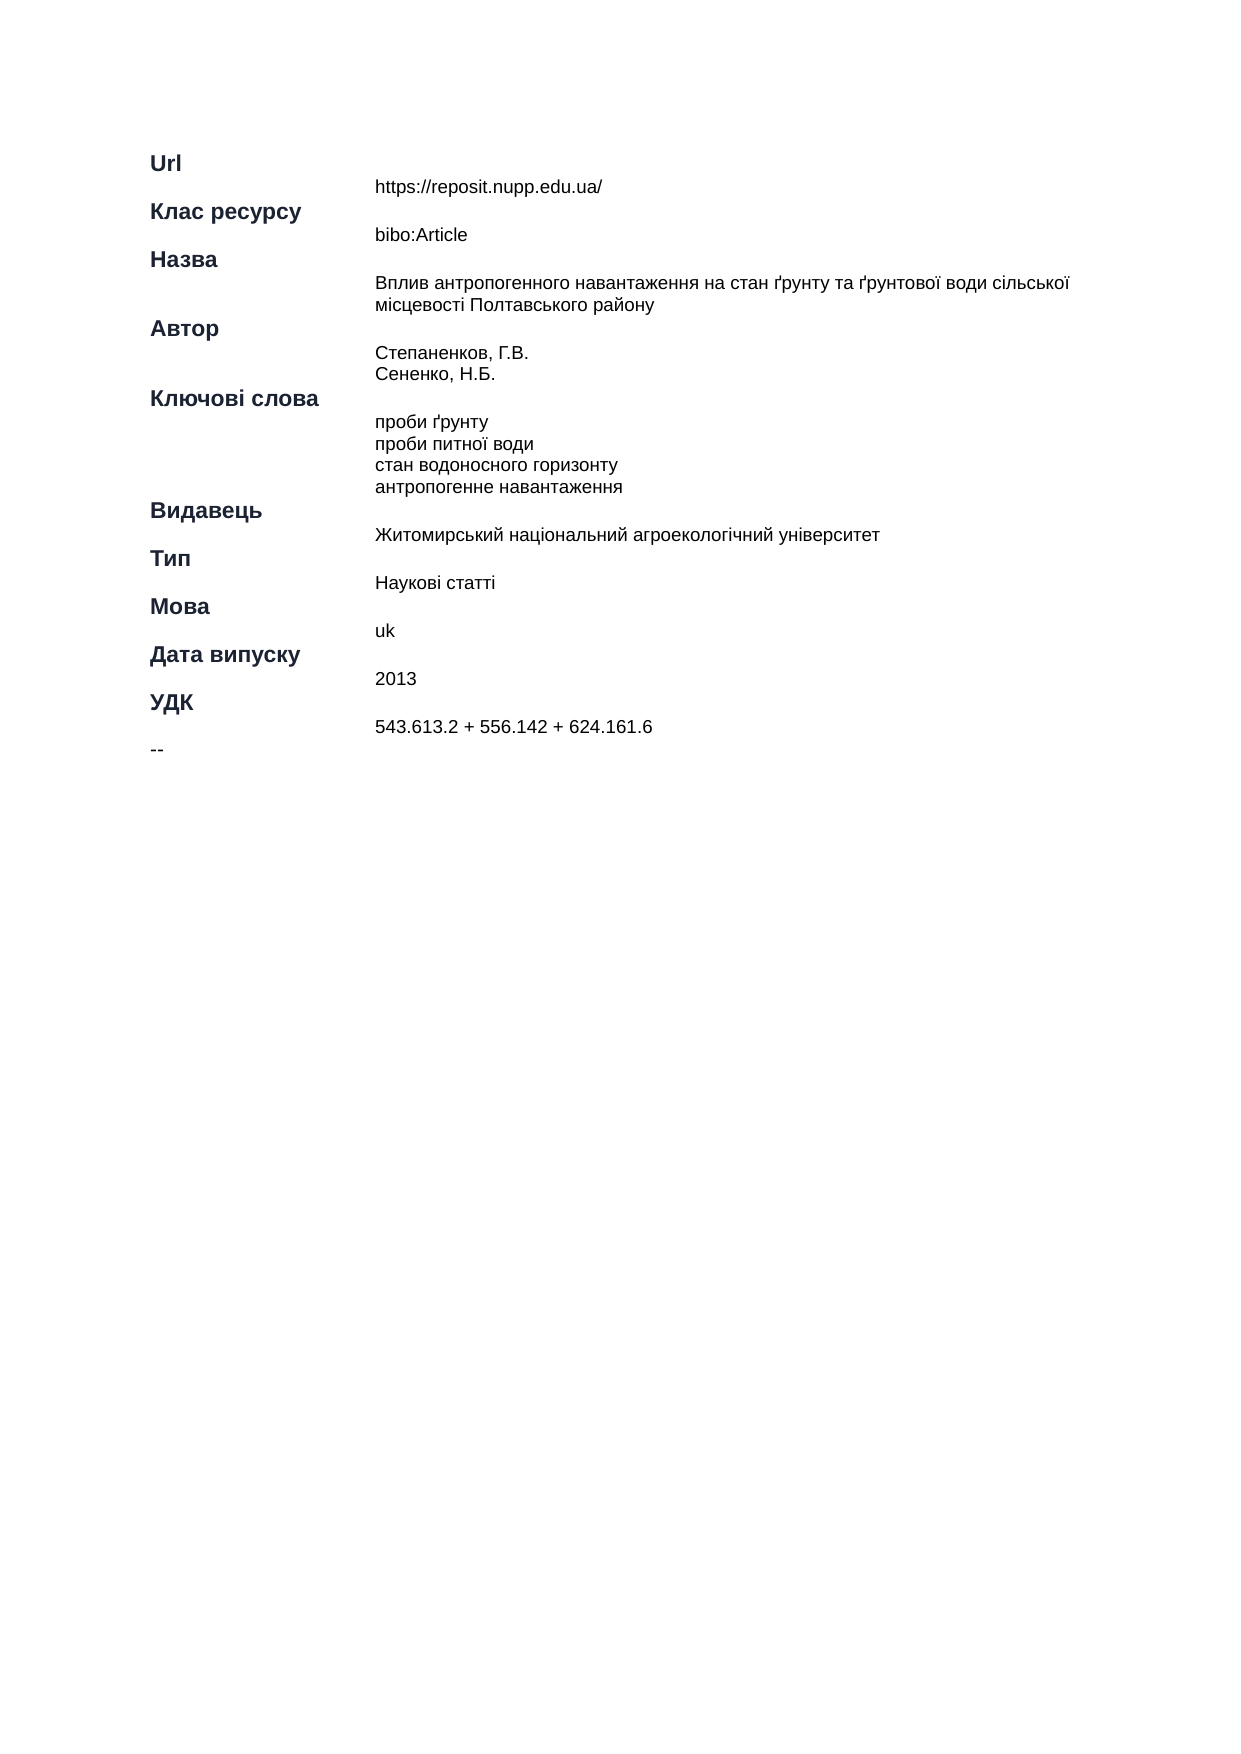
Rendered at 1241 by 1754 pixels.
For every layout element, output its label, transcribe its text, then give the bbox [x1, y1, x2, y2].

text -- [150, 737, 1090, 761]
text Степаненков, Г.В. [375, 342, 1090, 363]
text проби питної води [375, 433, 1090, 454]
text Дата випуску [150, 641, 1090, 667]
text Назва [150, 246, 1090, 272]
text uk [375, 619, 1090, 641]
text Вплив антропогенного навантаження на стан ґрунту та ґрунтової води сільської місцевості Полтавського району [375, 272, 1090, 315]
text Наукові статті [375, 572, 1090, 593]
text Видавець [150, 497, 1090, 524]
text проби ґрунту [375, 411, 1090, 433]
text Автор [150, 315, 1090, 342]
text 543.613.2 + 556.142 + 624.161.6 [375, 715, 1090, 737]
text стан водоносного горизонту [375, 454, 1090, 476]
text УДК [150, 689, 1090, 715]
text bibo:Article [375, 224, 1090, 246]
text Житомирський національний агроекологічний університет [375, 524, 1090, 545]
text антропогенне навантаження [375, 476, 1090, 497]
text Мова [150, 593, 1090, 619]
text Сененко, Н.Б. [375, 363, 1090, 385]
text Ключові слова [150, 385, 1090, 411]
text Тип [150, 545, 1090, 572]
text 2013 [375, 667, 1090, 689]
text Url [150, 150, 1090, 176]
text https://reposit.nupp.edu.ua/ [375, 176, 1090, 198]
text Клас ресурсу [150, 198, 1090, 224]
